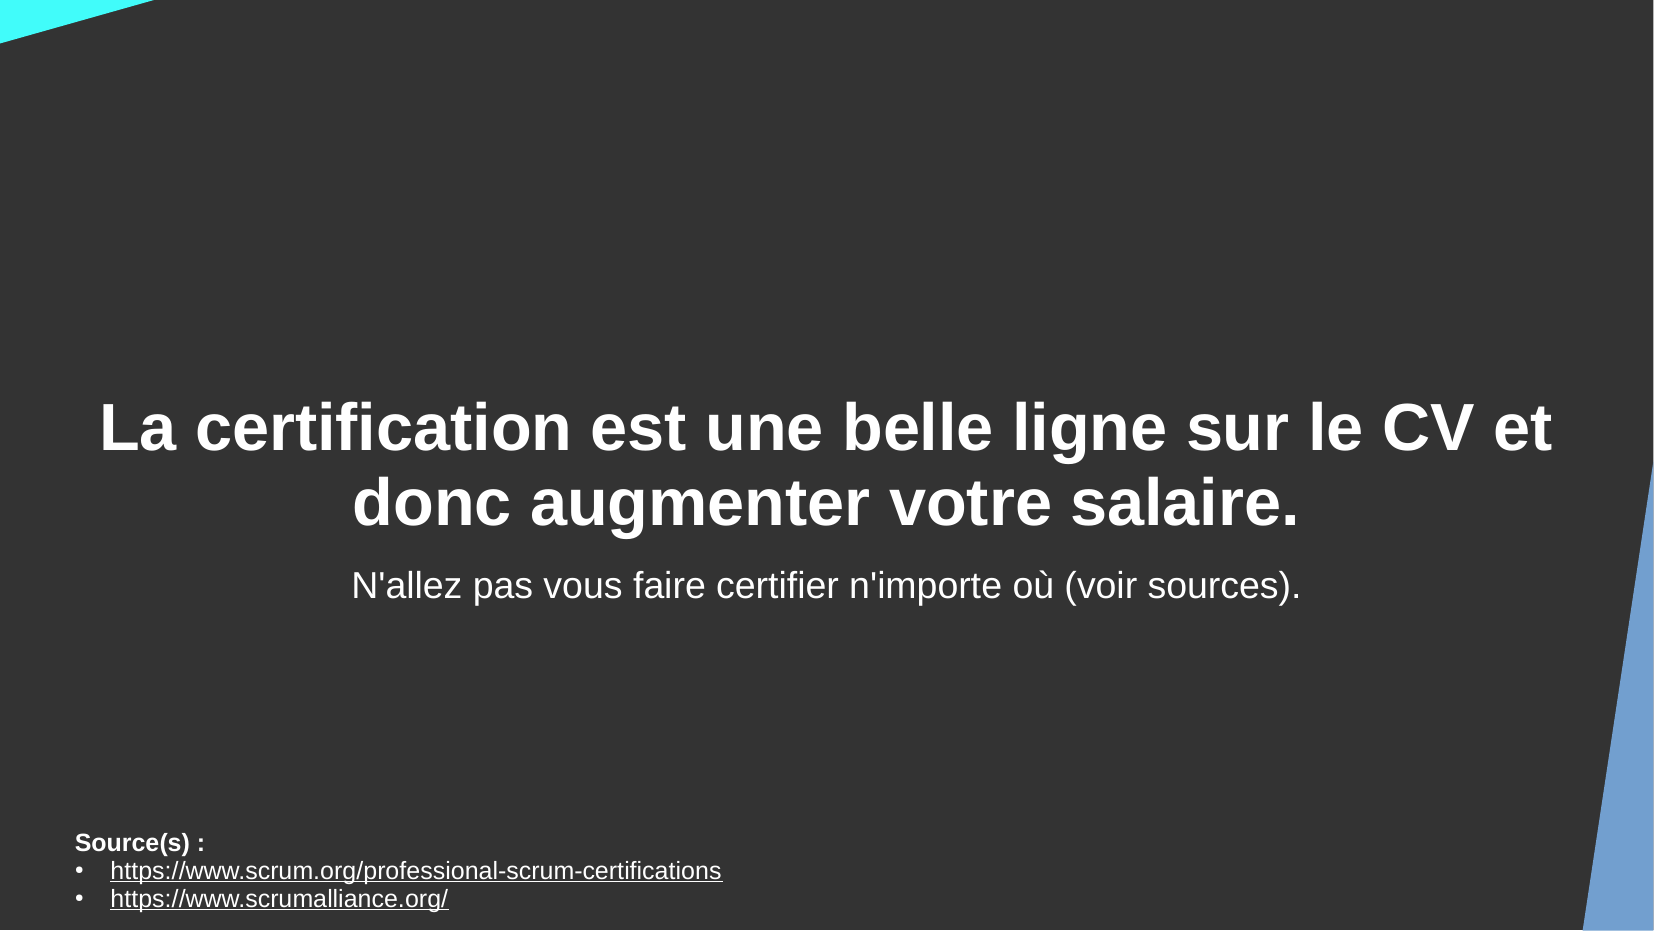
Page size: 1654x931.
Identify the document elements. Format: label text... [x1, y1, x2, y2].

text_box [0, 0, 154, 44]
text_box N'allez pas vous faire certifier n'importe où (voir sources). [194, 557, 1459, 615]
text_box Source(s) : https://www.scrum.org/professional-scrum-certifications https://www.scrumalliance.org/ [60, 821, 1546, 921]
title La certification est une belle ligne sur le CV et donc augmenter votre salaire. [31, 367, 1622, 563]
text_box [1582, 457, 1654, 931]
